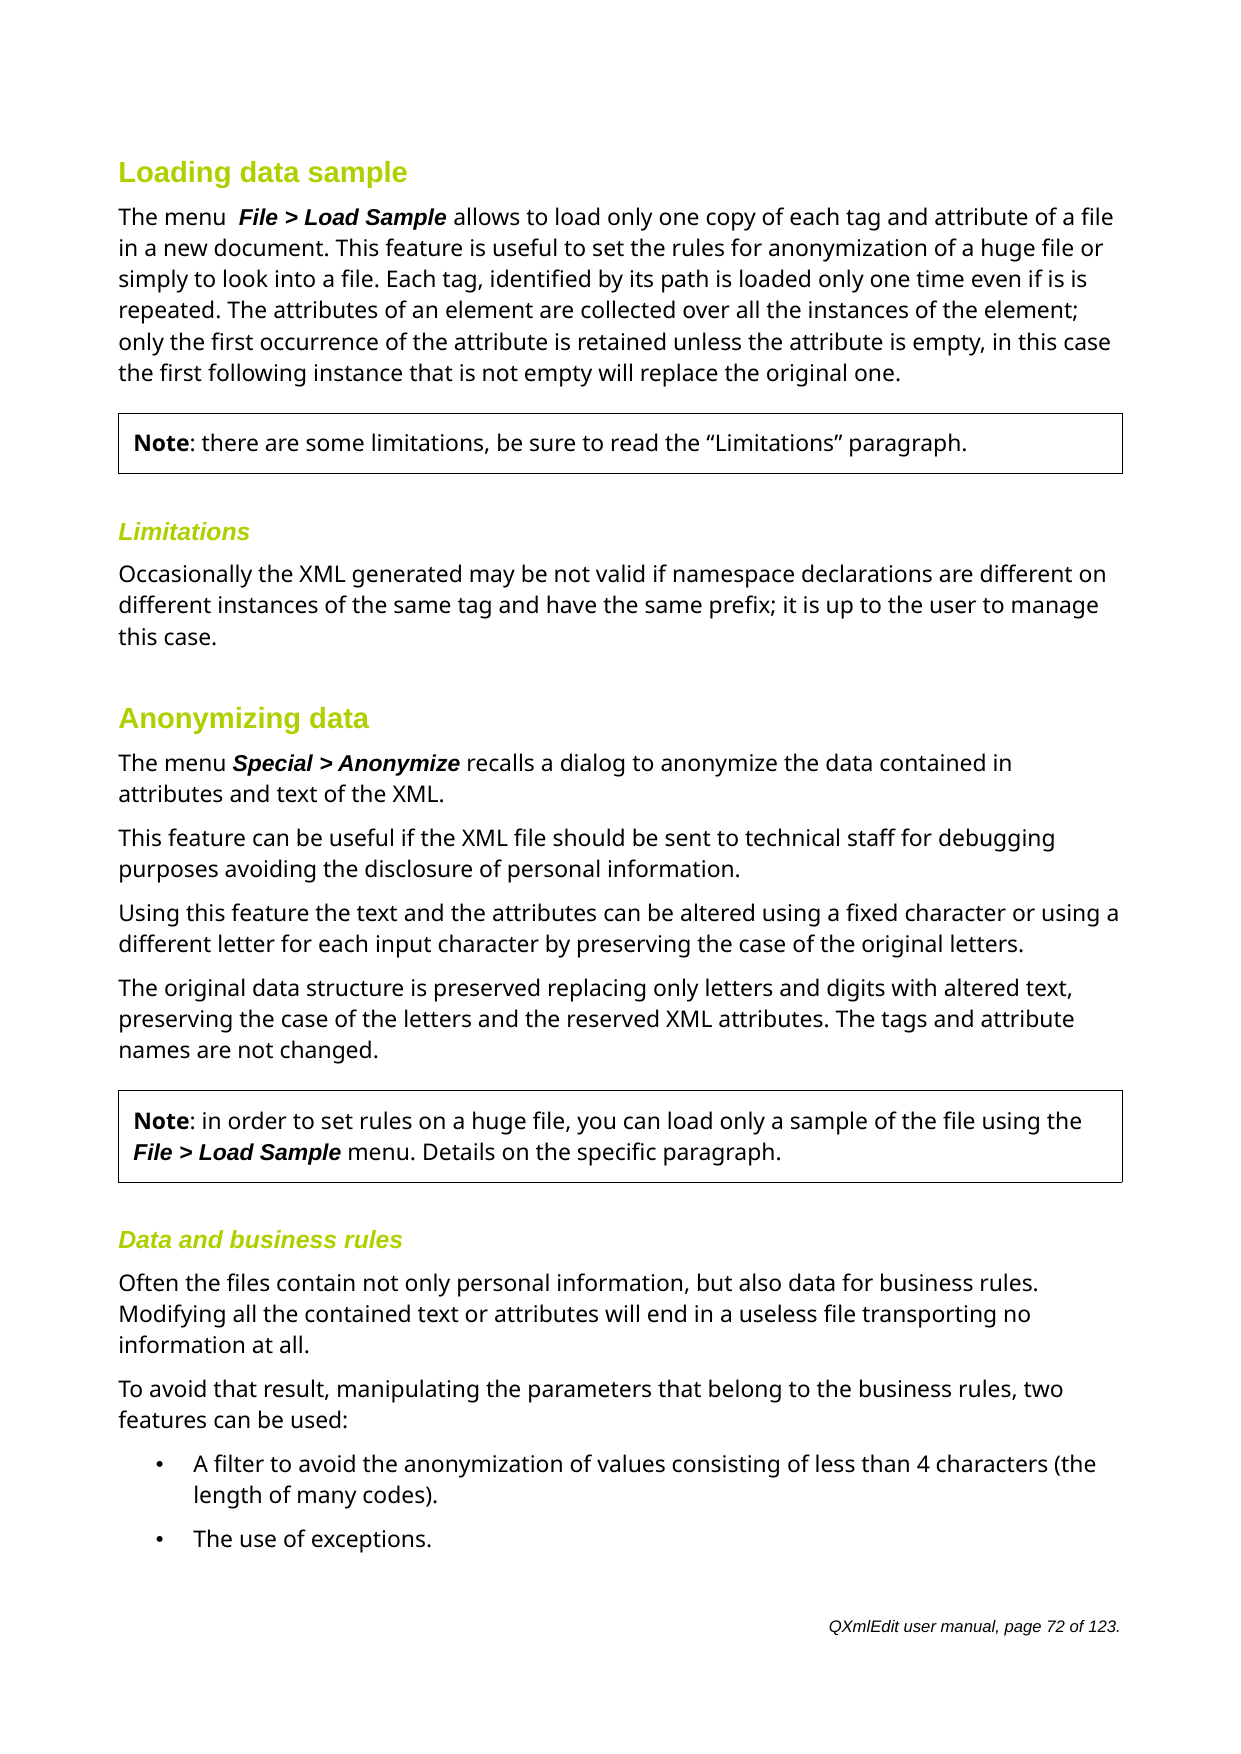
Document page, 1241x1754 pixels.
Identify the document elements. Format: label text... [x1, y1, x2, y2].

text Note: there are some limitations, be sure to read the “Limitations” paragraph. [119, 414, 1122, 473]
list A filter to avoid the anonymization of values consisting of less than 4 characters (the length of many codes). [156, 1448, 1122, 1510]
subtitle Limitations [118, 517, 1122, 545]
text Note: in order to set rules on a huge file, you can load only a sample of the file using the File > Load Sample menu. Details on the specific paragraph. [119, 1091, 1122, 1182]
text Using this feature the text and the attributes can be altered using a fixed character or using a different letter for each input character by preserving the case of the original letters. [118, 897, 1122, 959]
subtitle Data and business rules [118, 1225, 1122, 1254]
text To avoid that result, manipulating the parameters that belong to the business rules, two features can be used: [118, 1373, 1122, 1435]
text The menu File > Load Sample allows to load only one copy of each tag and attribute of a file in a new document. This feature is useful to set the rules for anonymization of a huge file or simply to look into a file. Each tag, identified by its path is loaded only one time even if is is repeated. The attributes of an element are collected over all the instances of the element; only the first occurrence of the attribute is retained unless the attribute is empty, in this case the first following instance that is not empty will replace the original one. [118, 201, 1122, 388]
text This feature can be useful if the XML file should be sent to technical staff for debugging purposes avoiding the disclosure of personal information. [118, 822, 1122, 884]
subtitle Loading data sample [118, 155, 1122, 188]
text Occasionally the XML generated may be not valid if namespace declarations are different on different instances of the same tag and have the same prefix; it is up to the user to manage this case. [118, 558, 1122, 652]
text The original data structure is preserved replacing only letters and digits with altered text, preserving the case of the letters and the reserved XML attributes. The tags and attribute names are not changed. [118, 972, 1122, 1066]
text The menu Special > Anonymize recalls a dialog to anonymize the data contained in attributes and text of the XML. [118, 747, 1122, 809]
list The use of exceptions. [156, 1523, 1122, 1554]
subtitle Anonymizing data [118, 701, 1122, 734]
text Often the files contain not only personal information, but also data for business rules. Modifying all the contained text or attributes will end in a useless file transporting no information at all. [118, 1266, 1122, 1360]
